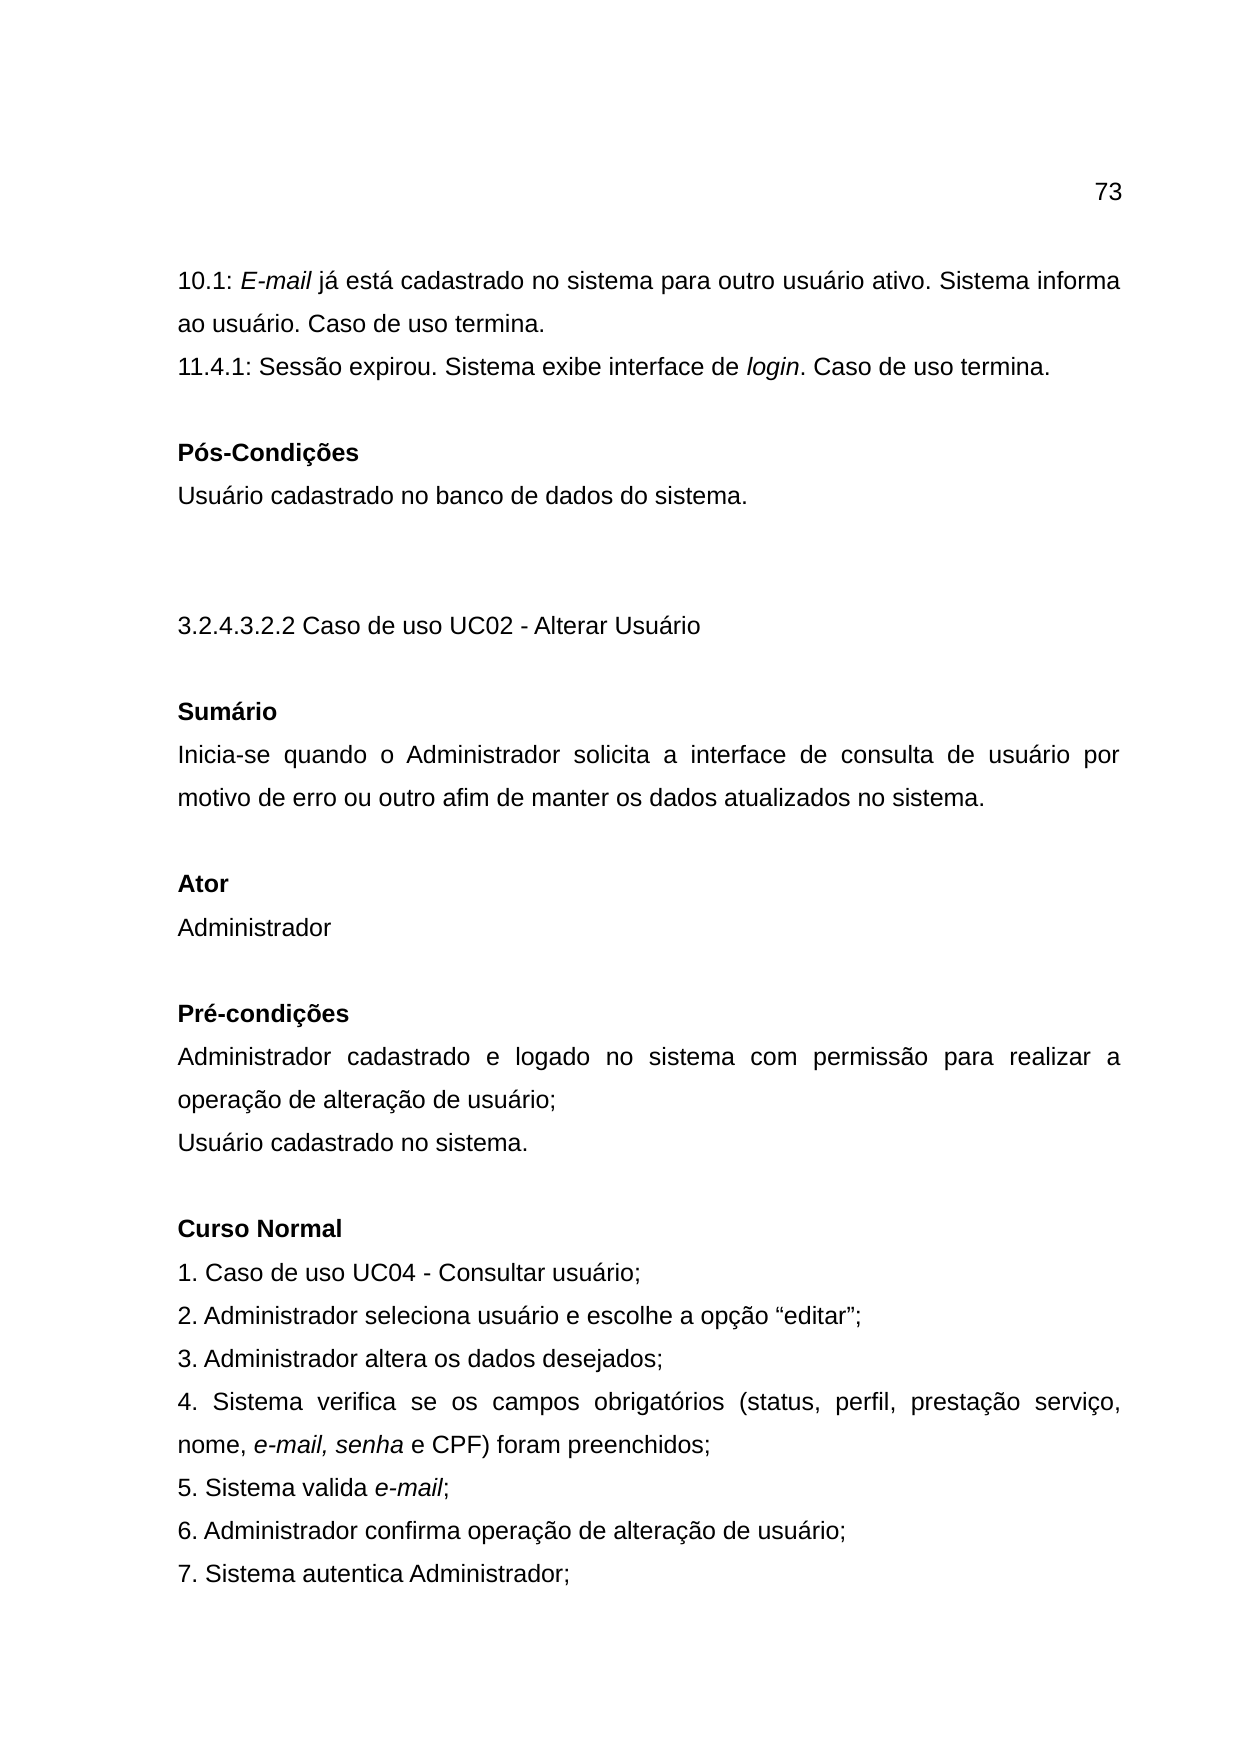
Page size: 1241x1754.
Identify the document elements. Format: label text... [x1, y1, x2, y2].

text Ator [177, 869, 1122, 898]
text 10.1: E-mail já está cadastrado no sistema para outro usuário ativo. Sistema informa ao usuário. Caso de uso termina. [177, 266, 1122, 338]
text 1. Caso de uso UC04 - Consultar usuário; [177, 1258, 1122, 1286]
text 6. Administrador confirma operação de alteração de usuário; [177, 1516, 1122, 1545]
text 2. Administrador seleciona usuário e escolhe a opção “editar”; [177, 1301, 1122, 1329]
text Administrador cadastrado e logado no sistema com permissão para realizar a operação de alteração de usuário; [177, 1042, 1122, 1114]
text Sumário [177, 697, 1122, 726]
text 7. Sistema autentica Administrador; [177, 1559, 1122, 1588]
text Pós-Condições [177, 438, 1122, 467]
text Inicia-se quando o Administrador solicita a interface de consulta de usuário por motivo de erro ou outro afim de manter os dados atualizados no sistema. [177, 740, 1122, 812]
text Administrador [177, 913, 1122, 941]
text 4. Sistema verifica se os campos obrigatórios (status, perfil, prestação serviço, nome, e-mail, senha e CPF) foram preenchidos; [177, 1387, 1122, 1459]
text 5. Sistema valida e-mail; [177, 1473, 1122, 1502]
text Curso Normal [177, 1214, 1122, 1243]
text Pré-condições [177, 999, 1122, 1028]
text Usuário cadastrado no sistema. [177, 1128, 1122, 1157]
text 3. Administrador altera os dados desejados; [177, 1344, 1122, 1373]
text Usuário cadastrado no banco de dados do sistema. [177, 481, 1122, 510]
text 11.4.1: Sessão expirou. Sistema exibe interface de login. Caso de uso termina. [177, 352, 1122, 381]
text 3.2.4.3.2.2 Caso de uso UC02 - Alterar Usuário [177, 611, 1122, 639]
